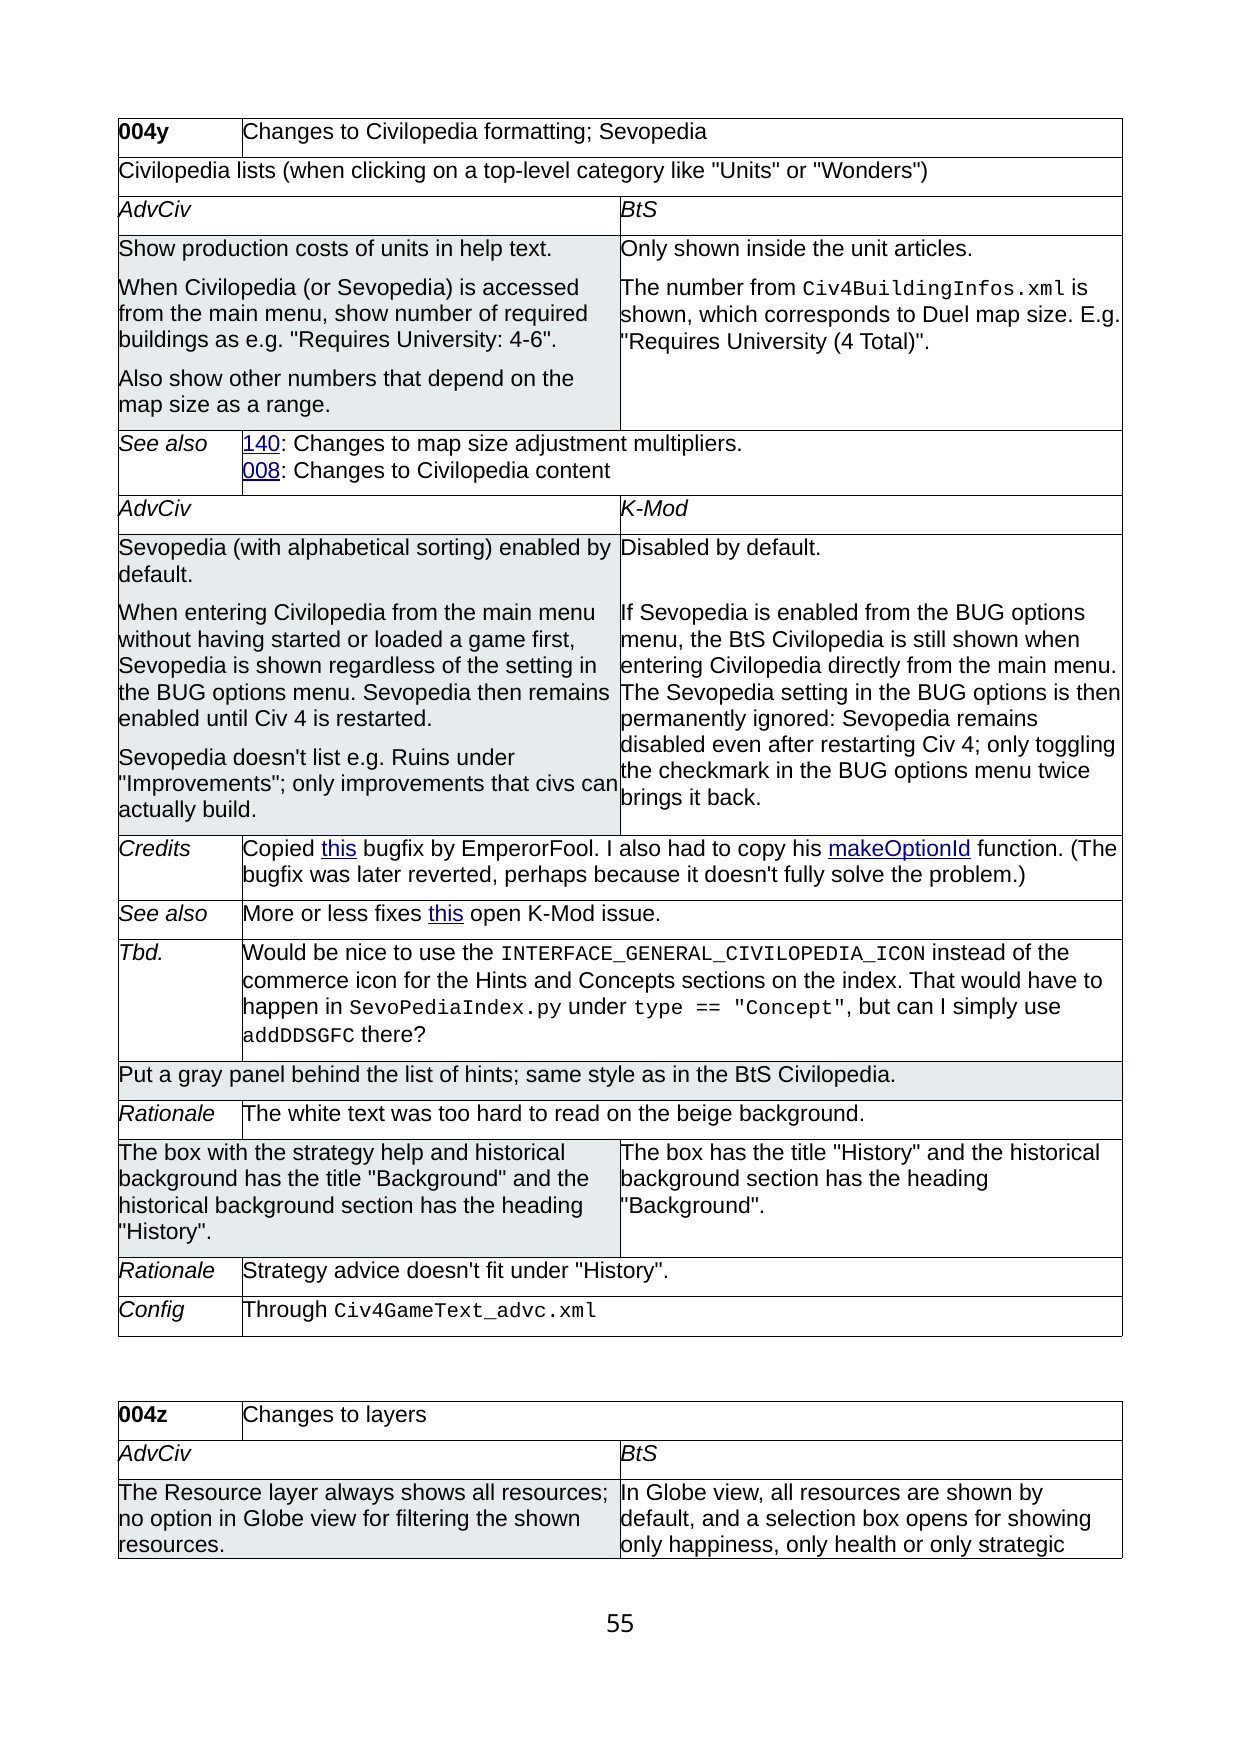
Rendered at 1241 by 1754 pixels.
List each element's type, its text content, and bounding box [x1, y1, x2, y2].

table_cell The box has the title "History" and the historical background section has the heading "Background". [621, 1140, 1122, 1257]
table_cell Rationale [119, 1101, 242, 1139]
table_cell In Globe view, all resources are shown by default, and a selection box opens for showing only happiness, only health or only strategic [621, 1480, 1122, 1558]
table_cell Only shown inside the unit articles. The number from Civ4BuildingInfos.xml is shown, which corresponds to Duel map size. E.g. "Requires University (4 Total)". [621, 236, 1122, 430]
table_cell Strategy advice doesn't fit under "History". [243, 1258, 1122, 1296]
table_cell Disabled by default. If Sevopedia is enabled from the BUG options menu, the BtS Civilopedia is still shown when entering Civilopedia directly from the main menu. The Sevopedia setting in the BUG options is then permanently ignored: Sevopedia remains disabled even after restarting Civ 4; only toggling the checkmark in the BUG options menu twice brings it back. [621, 535, 1122, 835]
table_cell 140: Changes to map size adjustment multipliers. 008: Changes to Civilopedia content [243, 431, 1122, 495]
table_header 004z [119, 1402, 242, 1440]
table_cell See also [119, 431, 242, 495]
table_cell Tbd. [119, 940, 242, 1061]
table_cell Sevopedia (with alphabetical sorting) enabled by default. When entering Civilopedia from the main menu without having started or loaded a game first, Sevopedia is shown regardless of the setting in the BUG options menu. Sevopedia then remains enabled until Civ 4 is restarted. Sevopedia doesn't list e.g. Ruins under "Improvements"; only improvements that civs can actually build. [119, 535, 620, 835]
table_cell See also [119, 901, 242, 939]
table_cell Copied this bugfix by EmperorFool. I also had to copy his makeOptionId function. (The bugfix was later reverted, perhaps because it doesn't fully solve the problem.) [243, 836, 1122, 900]
table_cell The box with the strategy help and historical background has the title "Background" and the historical background section has the heading "History". [119, 1140, 620, 1257]
table_cell Civilopedia lists (when clicking on a top-level category like "Units" or "Wonders") [119, 158, 1122, 196]
table_cell Would be nice to use the INTERFACE_GENERAL_CIVILOPEDIA_ICON instead of the commerce icon for the Hints and Concepts sections on the index. That would have to happen in SevoPediaIndex.py under type == "Concept", but can I simply use addDDSGFC there? [243, 940, 1122, 1061]
table_cell More or less fixes this open K-Mod issue. [243, 901, 1122, 939]
table_cell K-Mod [621, 496, 1122, 534]
table_cell AdvCiv [119, 197, 620, 235]
table_header Changes to layers [243, 1402, 1122, 1440]
table_cell Show production costs of units in help text. When Civilopedia (or Sevopedia) is accessed from the main menu, show number of required buildings as e.g. "Requires University: 4-6". Also show other numbers that depend on the map size as a range. [119, 236, 620, 430]
table_cell AdvCiv [119, 1441, 620, 1479]
table_cell The white text was too hard to read on the beige background. [243, 1101, 1122, 1139]
table_cell Through Civ4GameText_advc.xml [243, 1297, 1122, 1336]
table_cell Credits [119, 836, 242, 900]
table_cell BtS [621, 197, 1122, 235]
table_header 004y [119, 119, 242, 157]
table_cell Rationale [119, 1258, 242, 1296]
table_cell Put a gray panel behind the list of hints; same style as in the BtS Civilopedia. [119, 1062, 1122, 1100]
table_cell The Resource layer always shows all resources; no option in Globe view for filtering the shown resources. [119, 1480, 620, 1558]
table_cell BtS [621, 1441, 1122, 1479]
table_cell AdvCiv [119, 496, 620, 534]
table_cell Config [119, 1297, 242, 1336]
table_header Changes to Civilopedia formatting; Sevopedia [243, 119, 1122, 157]
